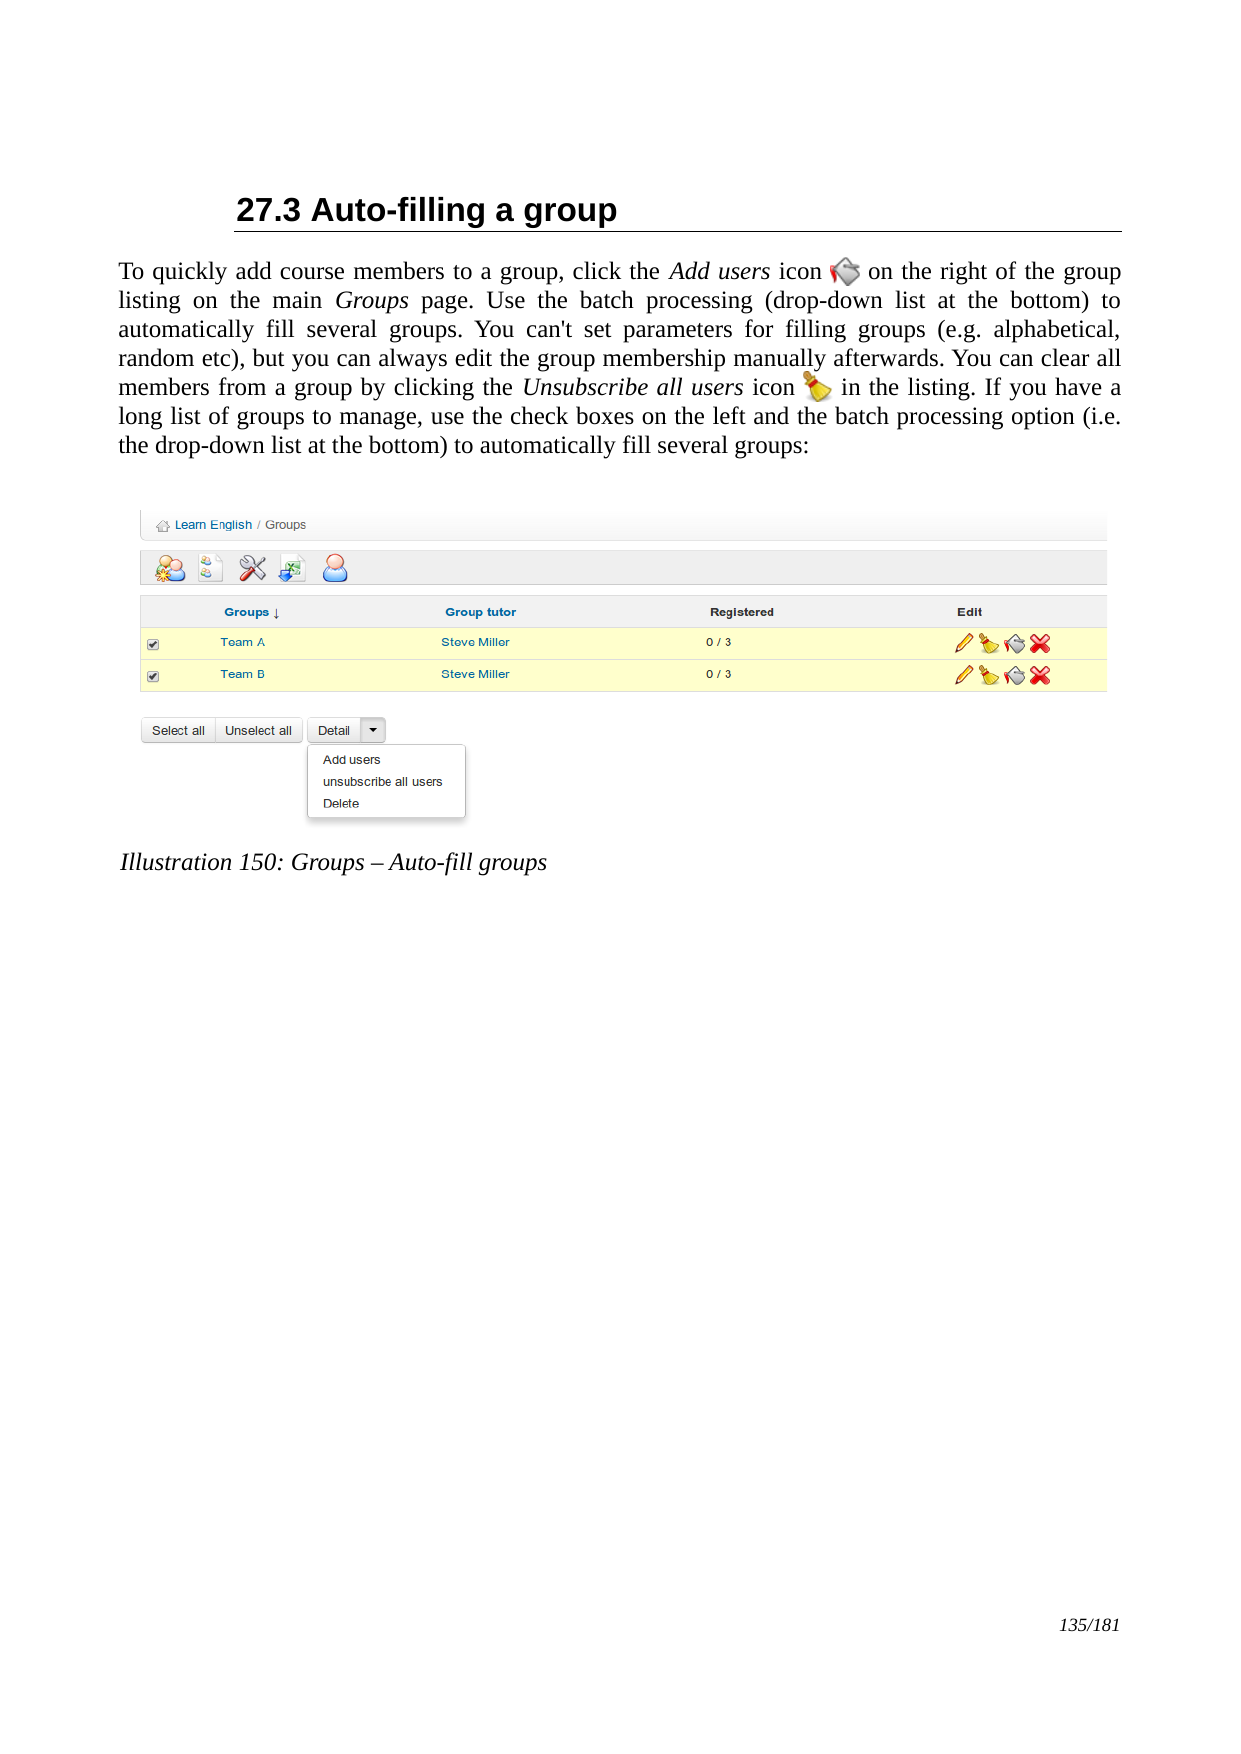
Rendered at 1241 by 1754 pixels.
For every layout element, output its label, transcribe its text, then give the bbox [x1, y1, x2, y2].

picture [136, 510, 1108, 838]
picture [803, 371, 833, 402]
text Illustration 150: Groups – Auto-fill groups [120, 847, 1120, 876]
picture [830, 256, 860, 286]
subtitle Auto-filling a group [234, 190, 1122, 231]
text To quickly add course members to a group, click the Add users icon on the right of the group listing on the main Groups page. Use the batch processing (drop-down list at the bottom) to automatically fill several groups. You can't set parameters for filling groups (e.g. alphabetical, random etc), but you can always edit the group membership manually afterwards. You can clear all members from a group by clicking the Unsubscribe all users icon in the listing. If you have a long list of groups to manage, use the check boxes on the left and the batch processing option (i.e. the drop-down list at the bottom) to automatically fill several groups: [118, 256, 1122, 459]
